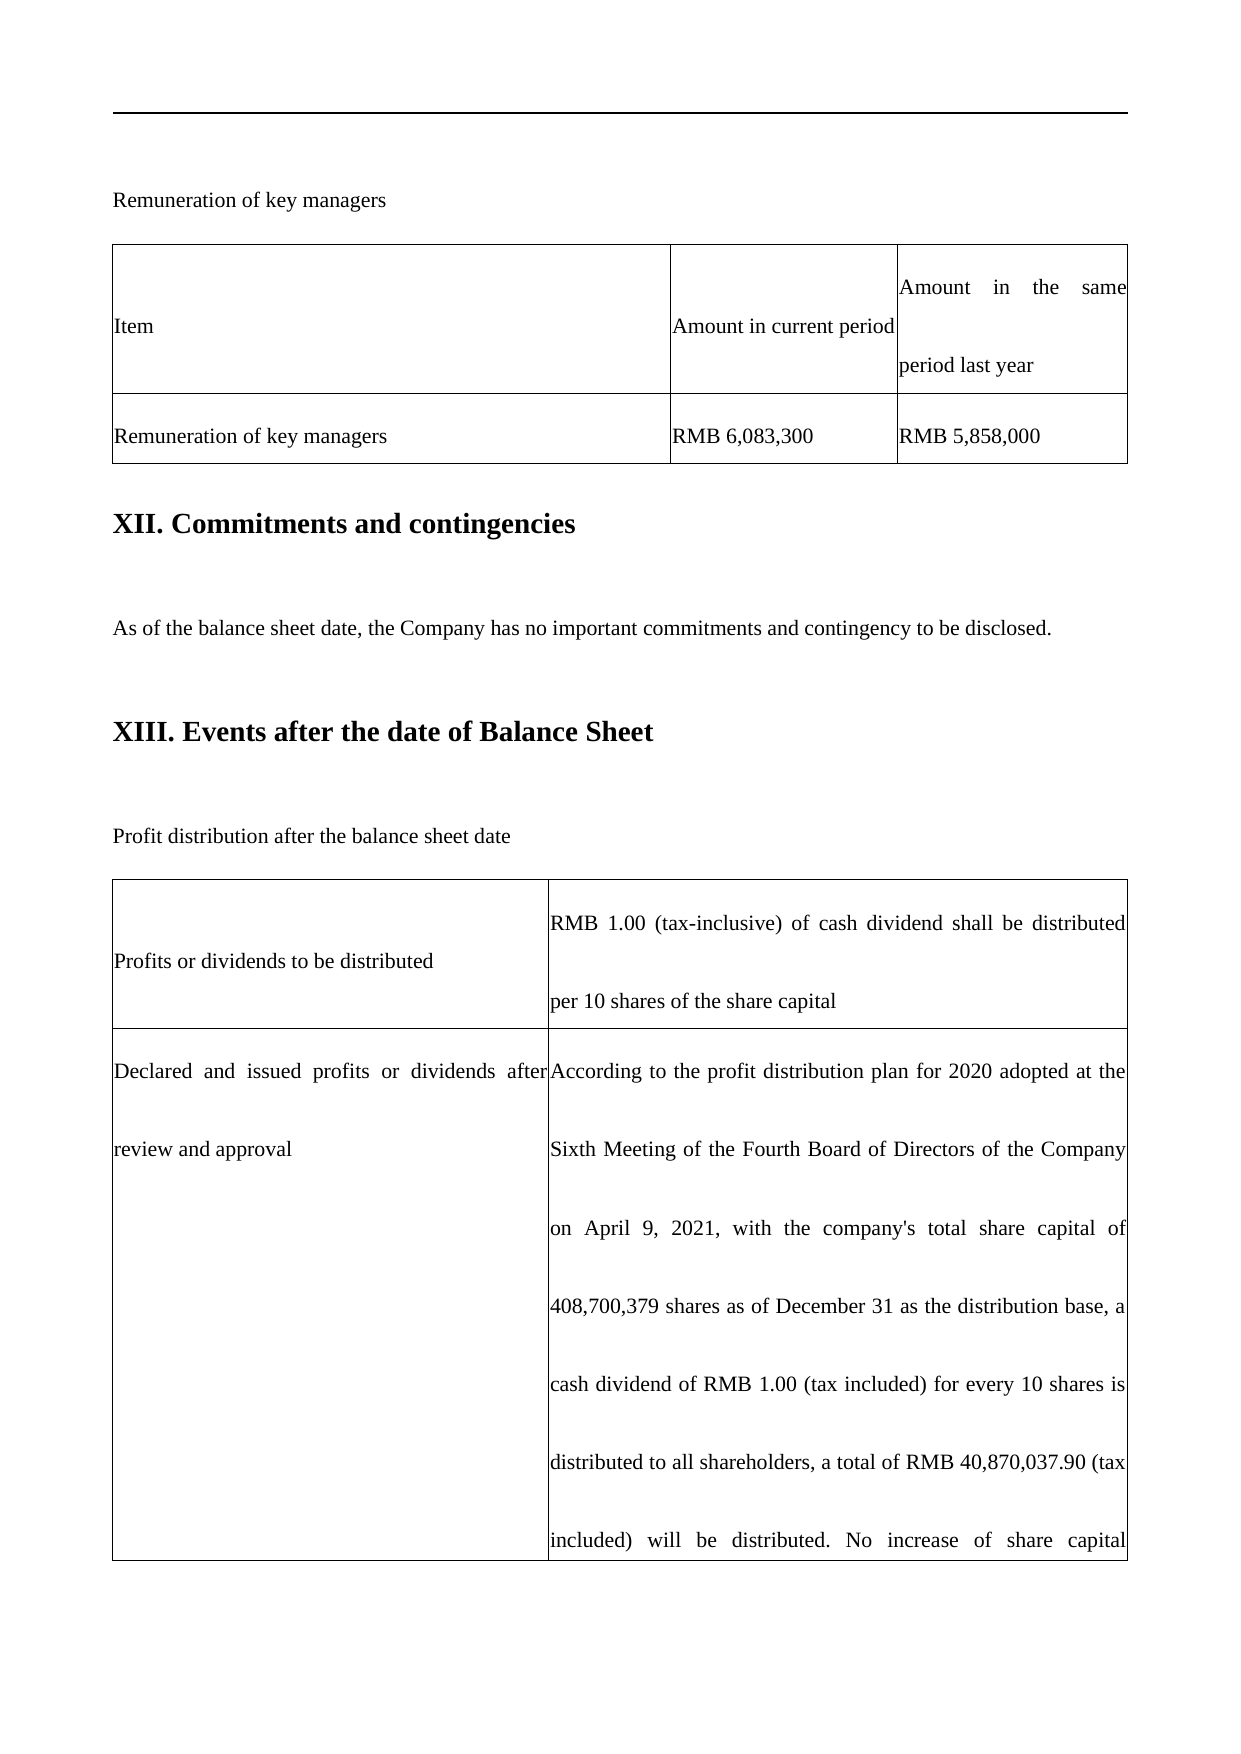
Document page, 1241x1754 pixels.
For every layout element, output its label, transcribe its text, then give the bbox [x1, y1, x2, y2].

table_header Profits or dividends to be distributed [113, 880, 548, 1028]
table_cell RMB 6,083,300 [671, 394, 897, 463]
table_cell Declared and issued profits or dividends after review and approval [113, 1029, 548, 1560]
table_cell Remuneration of key managers [113, 394, 670, 463]
table_header Item [113, 245, 670, 393]
text As of the balance sheet date, the Company has no important commitments and contingency to be disclosed. [112, 586, 1128, 649]
text Profit distribution after the balance sheet date [112, 794, 1128, 856]
table_cell According to the profit distribution plan for 2020 adopted at the Sixth Meeting of the Fourth Board of Directors of the Company on April 9, 2021, with the company's total share capital of 408,700,379 shares as of December 31 as the distribution base, a cash dividend of RMB 1.00 (tax included) for every 10 shares is distributed to all shareholders, a total of RMB 40,870,037.90 (tax included) will be distributed. No increase of share capital [549, 1029, 1127, 1560]
table_header Amount in current period [671, 245, 897, 393]
table_header Amount in the same period last year [898, 245, 1127, 393]
text Remuneration of key managers [112, 158, 1128, 221]
table_header RMB 1.00 (tax-inclusive) of cash dividend shall be distributed per 10 shares of the share capital [549, 880, 1127, 1028]
table_cell RMB 5,858,000 [898, 394, 1127, 463]
text XII. Commitments and contingencies [112, 481, 1128, 544]
text XIII. Events after the date of Balance Sheet [112, 689, 1128, 751]
